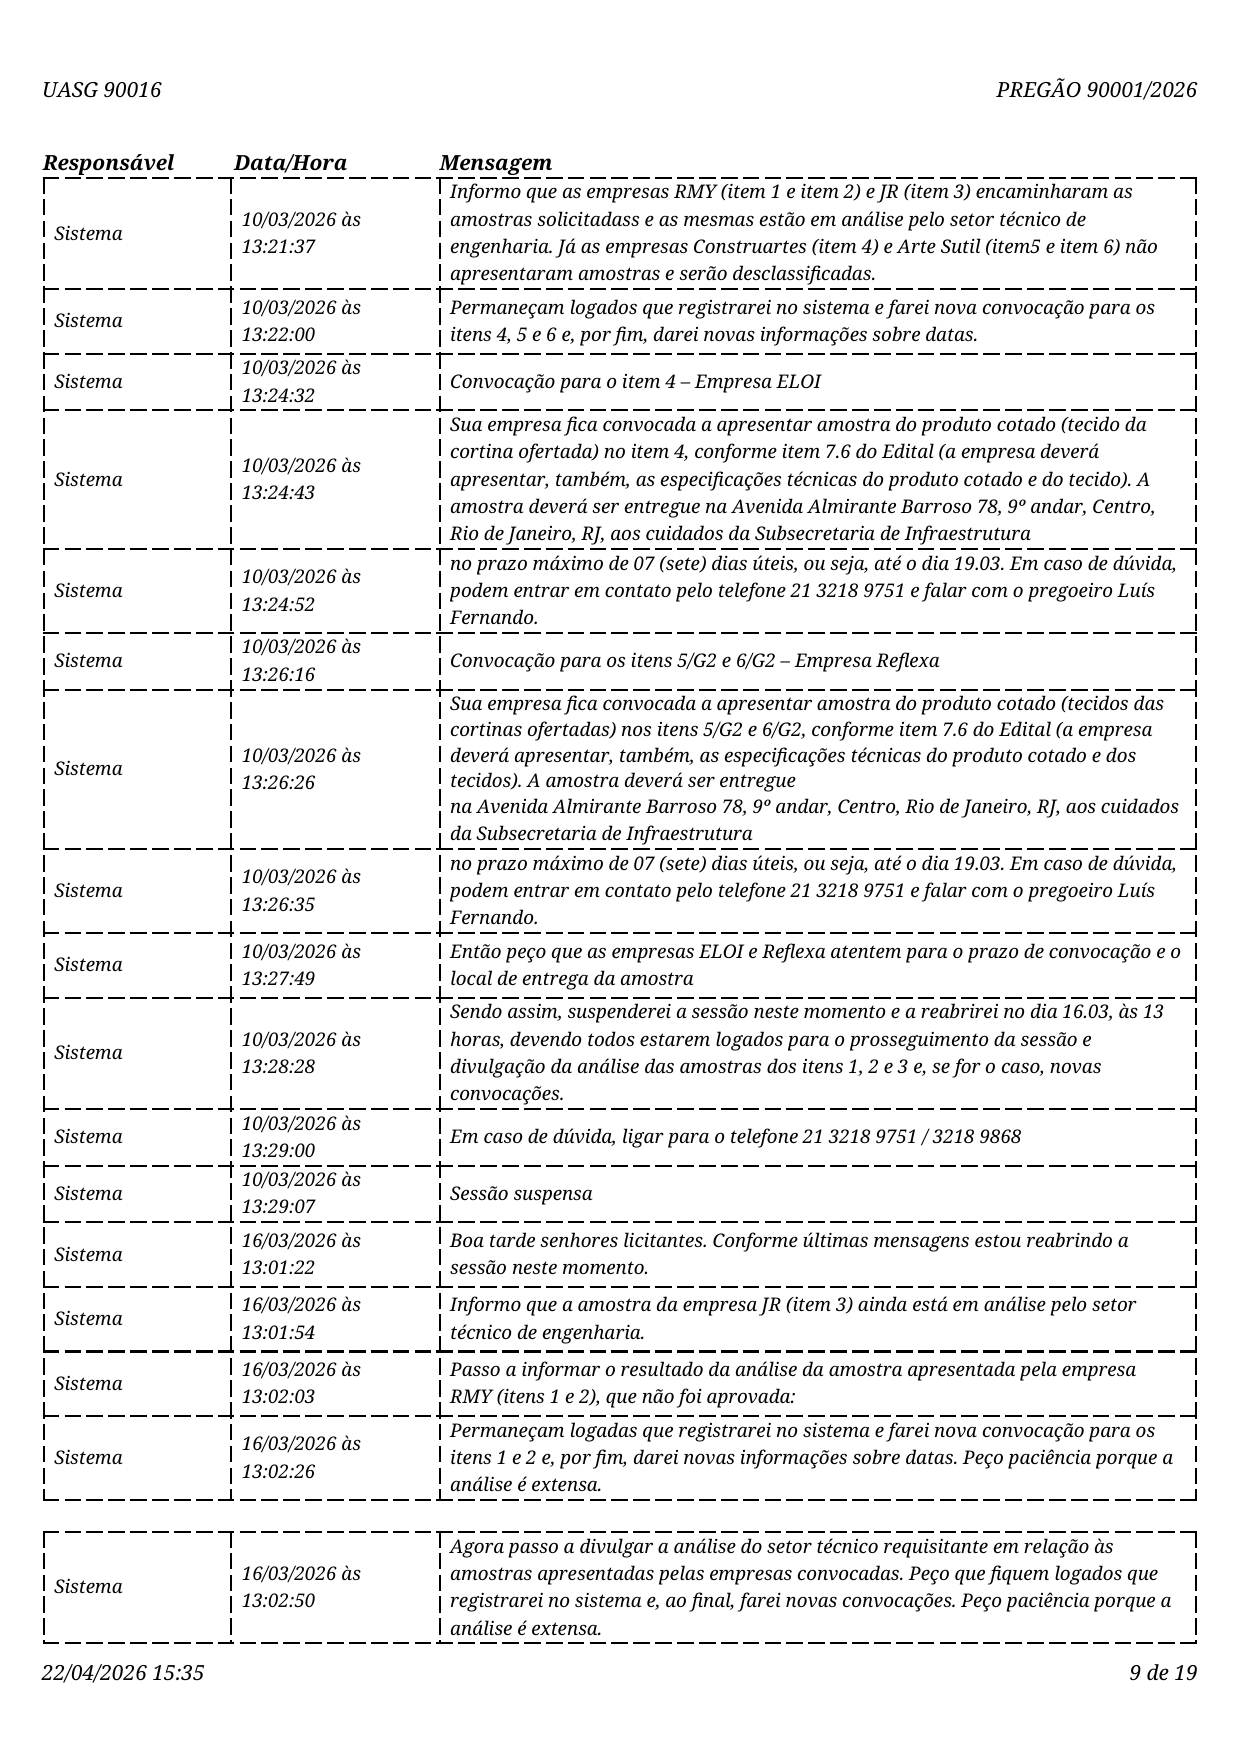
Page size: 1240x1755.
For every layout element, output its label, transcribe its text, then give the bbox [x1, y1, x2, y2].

table_cell Sendo assim, suspenderei a sessão neste momento e a reabrirei no dia 16.03, às 13 horas, devendo todos estarem logados para o prosseguimento da sessão e divulgação da análise das amostras dos itens 1, 2 e 3 e, se for o caso, novas convocações. [440, 997, 1196, 1108]
table_cell no prazo máximo de 07 (sete) dias úteis, ou seja, até o dia 19.03. Em caso de dúvida, podem entrar em contato pelo telefone 21 3218 9751 e falar com o pregoeiro Luís Fernando. [440, 548, 1196, 632]
table_cell Sistema [44, 1108, 231, 1164]
table_cell Sistema [44, 288, 231, 353]
table_cell Sistema [44, 932, 231, 997]
table_cell Sistema [44, 1165, 231, 1221]
table_cell Sistema [44, 848, 231, 932]
table_cell Sistema [44, 409, 231, 548]
table_cell 10/03/2026 às 13:22:00 [231, 288, 439, 353]
table_cell Sua empresa fica convocada a apresentar amostra do produto cotado (tecidos das cortinas ofertadas) nos itens 5/G2 e 6/G2, conforme item 7.6 do Edital (a empresa deverá apresentar, também, as especificações técnicas do produto cotado e dos tecidos). A amostra deverá ser entregue na Avenida Almirante Barroso 78, 9º andar, Centro, Rio de Janeiro, RJ, aos cuidados da Subsecretaria de Infraestrutura [440, 689, 1196, 848]
table_cell Informo que as empresas RMY (item 1 e item 2) e JR (item 3) encaminharam as amostras solicitadass e as mesmas estão em análise pelo setor técnico de engenharia. Já as empresas Construartes (item 4) e Arte Sutil (item5 e item 6) não apresentaram amostras e serão desclassificadas. [440, 177, 1196, 288]
table_cell 10/03/2026 às 13:29:07 [231, 1165, 439, 1221]
table_header Sistema [44, 1531, 231, 1642]
table_cell Em caso de dúvida, ligar para o telefone 21 3218 9751 / 3218 9868 [440, 1108, 1196, 1164]
table_cell 10/03/2026 às 13:28:28 [231, 997, 439, 1108]
table_cell Sistema [44, 689, 231, 848]
table_cell Sistema [44, 1350, 231, 1415]
table_cell Boa tarde senhores licitantes. Conforme últimas mensagens estou reabrindo a sessão neste momento. [440, 1221, 1196, 1286]
table_cell Então peço que as empresas ELOI e Reflexa atentem para o prazo de convocação e o local de entrega da amostra [440, 932, 1196, 997]
table_cell Sistema [44, 1415, 231, 1499]
table_cell Informo que a amostra da empresa JR (item 3) ainda está em análise pelo setor técnico de engenharia. [440, 1286, 1196, 1350]
table_cell Sistema [44, 632, 231, 688]
table_cell 10/03/2026 às 13:24:43 [231, 409, 439, 548]
table_cell Sessão suspensa [440, 1165, 1196, 1221]
table_header 16/03/2026 às 13:02:50 [231, 1531, 439, 1642]
table_cell Sistema [44, 353, 231, 409]
table_cell 10/03/2026 às 13:24:52 [231, 548, 439, 632]
table_cell 10/03/2026 às 13:26:16 [231, 632, 439, 688]
table_cell 16/03/2026 às 13:01:54 [231, 1286, 439, 1350]
table_cell Passo a informar o resultado da análise da amostra apresentada pela empresa RMY (itens 1 e 2), que não foi aprovada: [440, 1350, 1196, 1415]
table_cell 10/03/2026 às 13:21:37 [231, 177, 439, 288]
table_header Agora passo a divulgar a análise do setor técnico requisitante em relação às amostras apresentadas pelas empresas convocadas. Peço que fiquem logados que registrarei no sistema e, ao final, farei novas convocações. Peço paciência porque a análise é extensa. [440, 1531, 1196, 1642]
table_cell 16/03/2026 às 13:01:22 [231, 1221, 439, 1286]
table_cell Sistema [44, 548, 231, 632]
table_cell no prazo máximo de 07 (sete) dias úteis, ou seja, até o dia 19.03. Em caso de dúvida, podem entrar em contato pelo telefone 21 3218 9751 e falar com o pregoeiro Luís Fernando. [440, 848, 1196, 932]
table_cell 10/03/2026 às 13:24:32 [231, 353, 439, 409]
table_cell 10/03/2026 às 13:26:26 [231, 689, 439, 848]
table_cell Permaneçam logadas que registrarei no sistema e farei nova convocação para os itens 1 e 2 e, por fim, darei novas informações sobre datas. Peço paciência porque a análise é extensa. [440, 1415, 1196, 1499]
table_cell Sua empresa fica convocada a apresentar amostra do produto cotado (tecido da cortina ofertada) no item 4, conforme item 7.6 do Edital (a empresa deverá apresentar, também, as especificações técnicas do produto cotado e do tecido). A amostra deverá ser entregue na Avenida Almirante Barroso 78, 9º andar, Centro, Rio de Janeiro, RJ, aos cuidados da Subsecretaria de Infraestrutura [440, 409, 1196, 548]
table_cell Permaneçam logados que registrarei no sistema e farei nova convocação para os itens 4, 5 e 6 e, por fim, darei novas informações sobre datas. [440, 288, 1196, 353]
table_cell 10/03/2026 às 13:29:00 [231, 1108, 439, 1164]
table_cell Sistema [44, 1221, 231, 1286]
table_cell 10/03/2026 às 13:27:49 [231, 932, 439, 997]
table_cell Sistema [44, 997, 231, 1108]
table_cell Convocação para os itens 5/G2 e 6/G2 – Empresa Reflexa [440, 632, 1196, 688]
table_cell Sistema [44, 177, 231, 288]
table_cell Convocação para o item 4 – Empresa ELOI [440, 353, 1196, 409]
table_cell 10/03/2026 às 13:26:35 [231, 848, 439, 932]
table_cell 16/03/2026 às 13:02:26 [231, 1415, 439, 1499]
table_cell Sistema [44, 1286, 231, 1350]
table_cell 16/03/2026 às 13:02:03 [231, 1350, 439, 1415]
